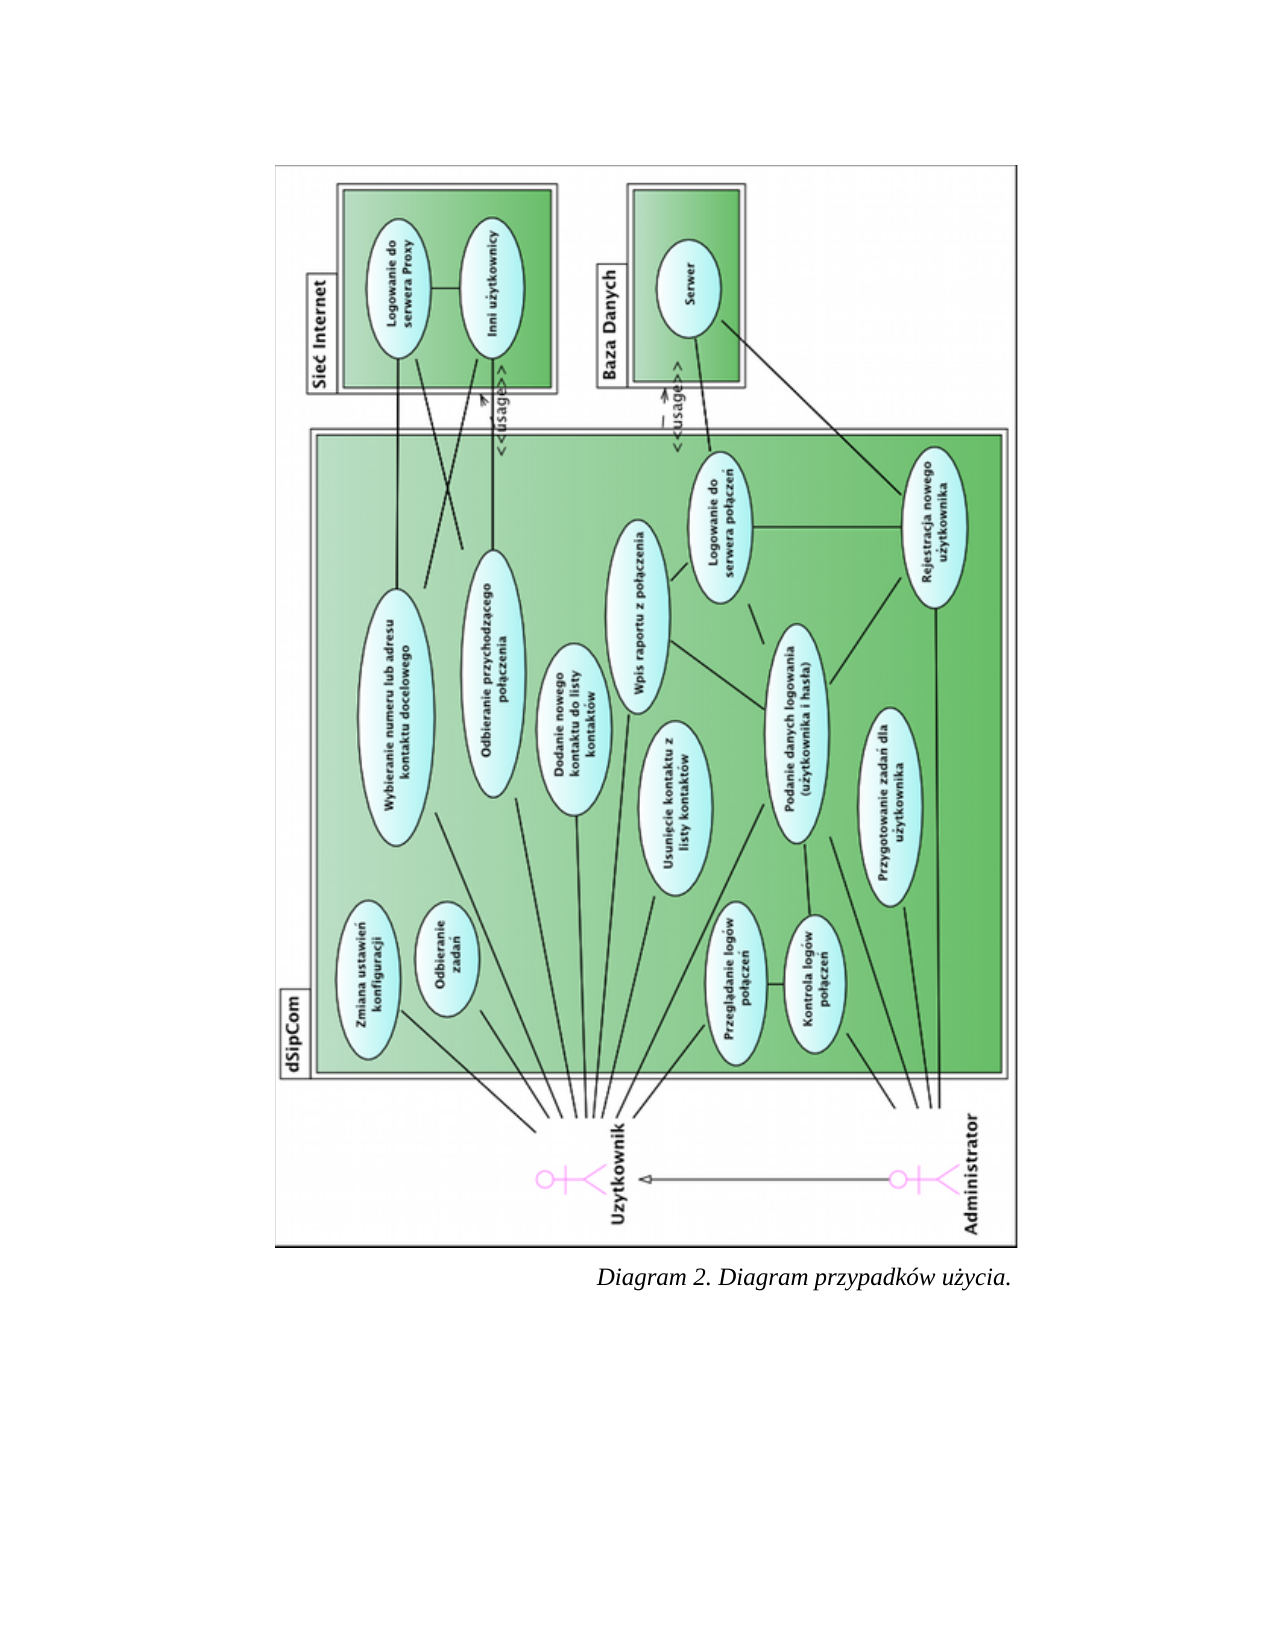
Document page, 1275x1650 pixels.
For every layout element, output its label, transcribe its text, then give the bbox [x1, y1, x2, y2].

picture [275, 165, 1018, 1248]
text Diagram 2. Diagram przypadków użycia. [275, 1248, 1014, 1290]
